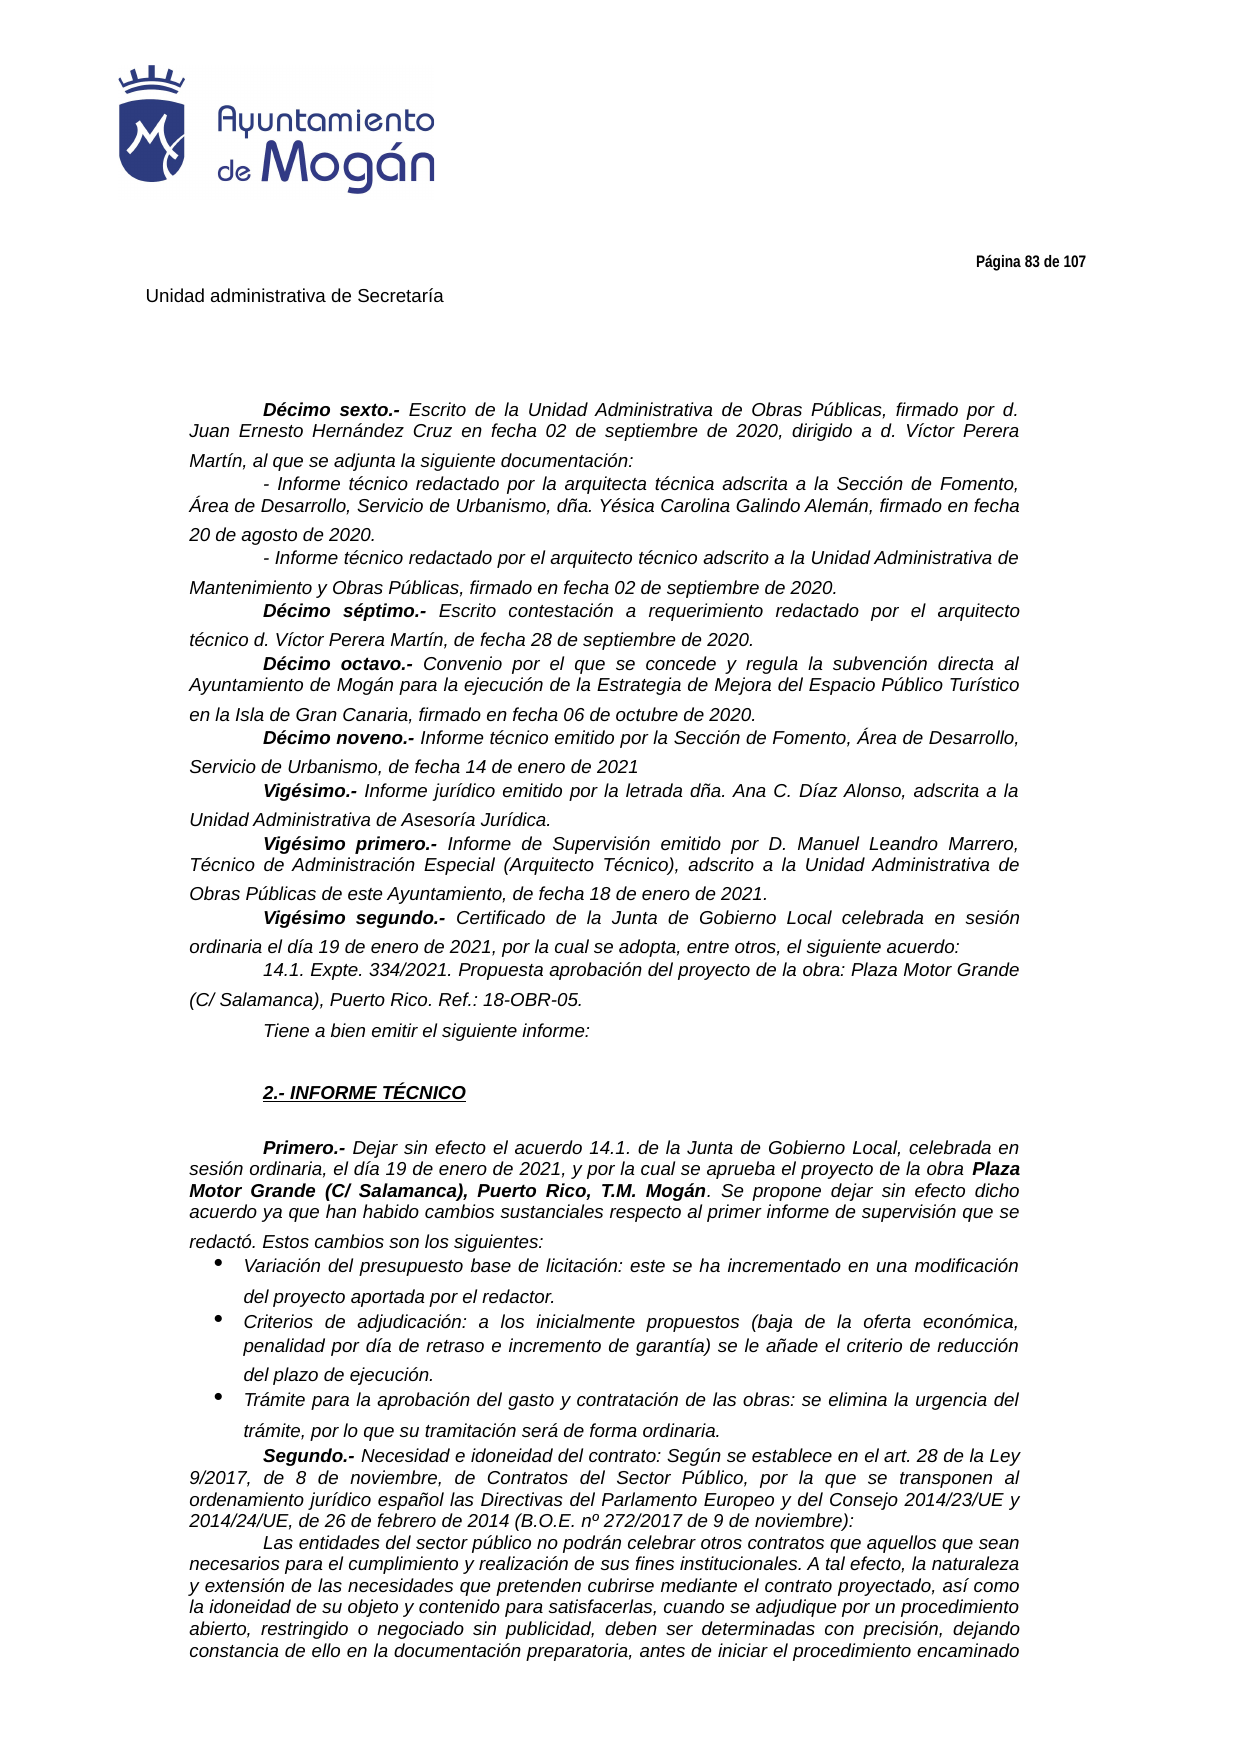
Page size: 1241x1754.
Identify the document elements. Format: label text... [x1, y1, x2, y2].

text Segundo.- Necesidad e idoneidad del contrato: Según se establece en el art. 28 de la Ley 9/2017, de 8 de noviembre, de Contratos del Sector Público, por la que se transponen al ordenamiento jurídico español las Directivas del Parlamento Europeo y del Consejo 2014/23/UE y 2014/24/UE, de 26 de febrero de 2014 (B.O.E. nº 272/2017 de 9 de noviembre): [189, 1443, 1022, 1532]
text 14.1. Expte. 334/2021. Propuesta aprobación del proyecto de la obra: Plaza Motor Grande (C/ Salamanca), Puerto Rico. Ref.: 18-OBR-05. [189, 959, 1022, 1012]
list Criterios de adjudicación: a los inicialmente propuestos (baja de la oferta económica, penalidad por día de retraso e incremento de garantía) se le añade el criterio de reducción del plazo de ejecución. [214, 1310, 1022, 1387]
picture [118, 65, 435, 200]
text Vigésimo.- Informe jurídico emitido por la letrada dña. Ana C. Díaz Alonso, adscrita a la Unidad Administrativa de Asesoría Jurídica. [189, 779, 1022, 832]
text Vigésimo segundo.- Certificado de la Junta de Gobierno Local celebrada en sesión ordinaria el día 19 de enero de 2021, por la cual se adopta, entre otros, el siguiente acuerdo: [189, 907, 1022, 959]
text 2.- INFORME TÉCNICO [189, 1074, 1022, 1105]
text Décimo sexto.- Escrito de la Unidad Administrativa de Obras Públicas, firmado por d. Juan Ernesto Hernández Cruz en fecha 02 de septiembre de 2020, dirigido a d. Víctor Perera Martín, al que se adjunta la siguiente documentación: [189, 399, 1022, 473]
text Décimo octavo.- Convenio por el que se concede y regula la subvención directa al Ayuntamiento de Mogán para la ejecución de la Estrategia de Mejora del Espacio Público Turístico en la Isla de Gran Canaria, firmado en fecha 06 de octubre de 2020. [189, 653, 1022, 727]
text Vigésimo primero.- Informe de Supervisión emitido por D. Manuel Leandro Marrero, Técnico de Administración Especial (Arquitecto Técnico), adscrito a la Unidad Administrativa de Obras Públicas de este Ayuntamiento, de fecha 18 de enero de 2021. [189, 832, 1022, 907]
text Décimo noveno.- Informe técnico emitido por la Sección de Fomento, Área de Desarrollo, Servicio de Urbanismo, de fecha 14 de enero de 2021 [189, 727, 1022, 779]
text - Informe técnico redactado por el arquitecto técnico adscrito a la Unidad Administrativa de Mantenimiento y Obras Públicas, firmado en fecha 02 de septiembre de 2020. [189, 547, 1022, 600]
text Las entidades del sector público no podrán celebrar otros contratos que aquellos que sean necesarios para el cumplimiento y realización de sus fines institucionales. A tal efecto, la naturaleza y extensión de las necesidades que pretenden cubrirse mediante el contrato proyectado, así como la idoneidad de su objeto y contenido para satisfacerlas, cuando se adjudique por un procedimiento abierto, restringido o negociado sin publicidad, deben ser determinadas con precisión, dejando constancia de ello en la documentación preparatoria, antes de iniciar el procedimiento encaminado [189, 1532, 1022, 1661]
text Décimo séptimo.- Escrito contestación a requerimiento redactado por el arquitecto técnico d. Víctor Perera Martín, de fecha 28 de septiembre de 2020. [189, 600, 1022, 653]
list Trámite para la aprobación del gasto y contratación de las obras: se elimina la urgencia del trámite, por lo que su tramitación será de forma ordinaria. [214, 1387, 1022, 1443]
text Primero.- Dejar sin efecto el acuerdo 14.1. de la Junta de Gobierno Local, celebrada en sesión ordinaria, el día 19 de enero de 2021, y por la cual se aprueba el proyecto de la obra Plaza Motor Grande (C/ Salamanca), Puerto Rico, T.M. Mogán. Se propone dejar sin efecto dicho acuerdo ya que han habido cambios sustanciales respecto al primer informe de supervisión que se redactó. Estos cambios son los siguientes: [189, 1137, 1022, 1254]
list Variación del presupuesto base de licitación: este se ha incrementado en una modificación del proyecto aportada por el redactor. [214, 1254, 1022, 1310]
text - Informe técnico redactado por la arquitecta técnica adscrita a la Sección de Fomento, Área de Desarrollo, Servicio de Urbanismo, dña. Yésica Carolina Galindo Alemán, firmado en fecha 20 de agosto de 2020. [189, 473, 1022, 547]
text Tiene a bien emitir el siguiente informe: [189, 1012, 1022, 1043]
